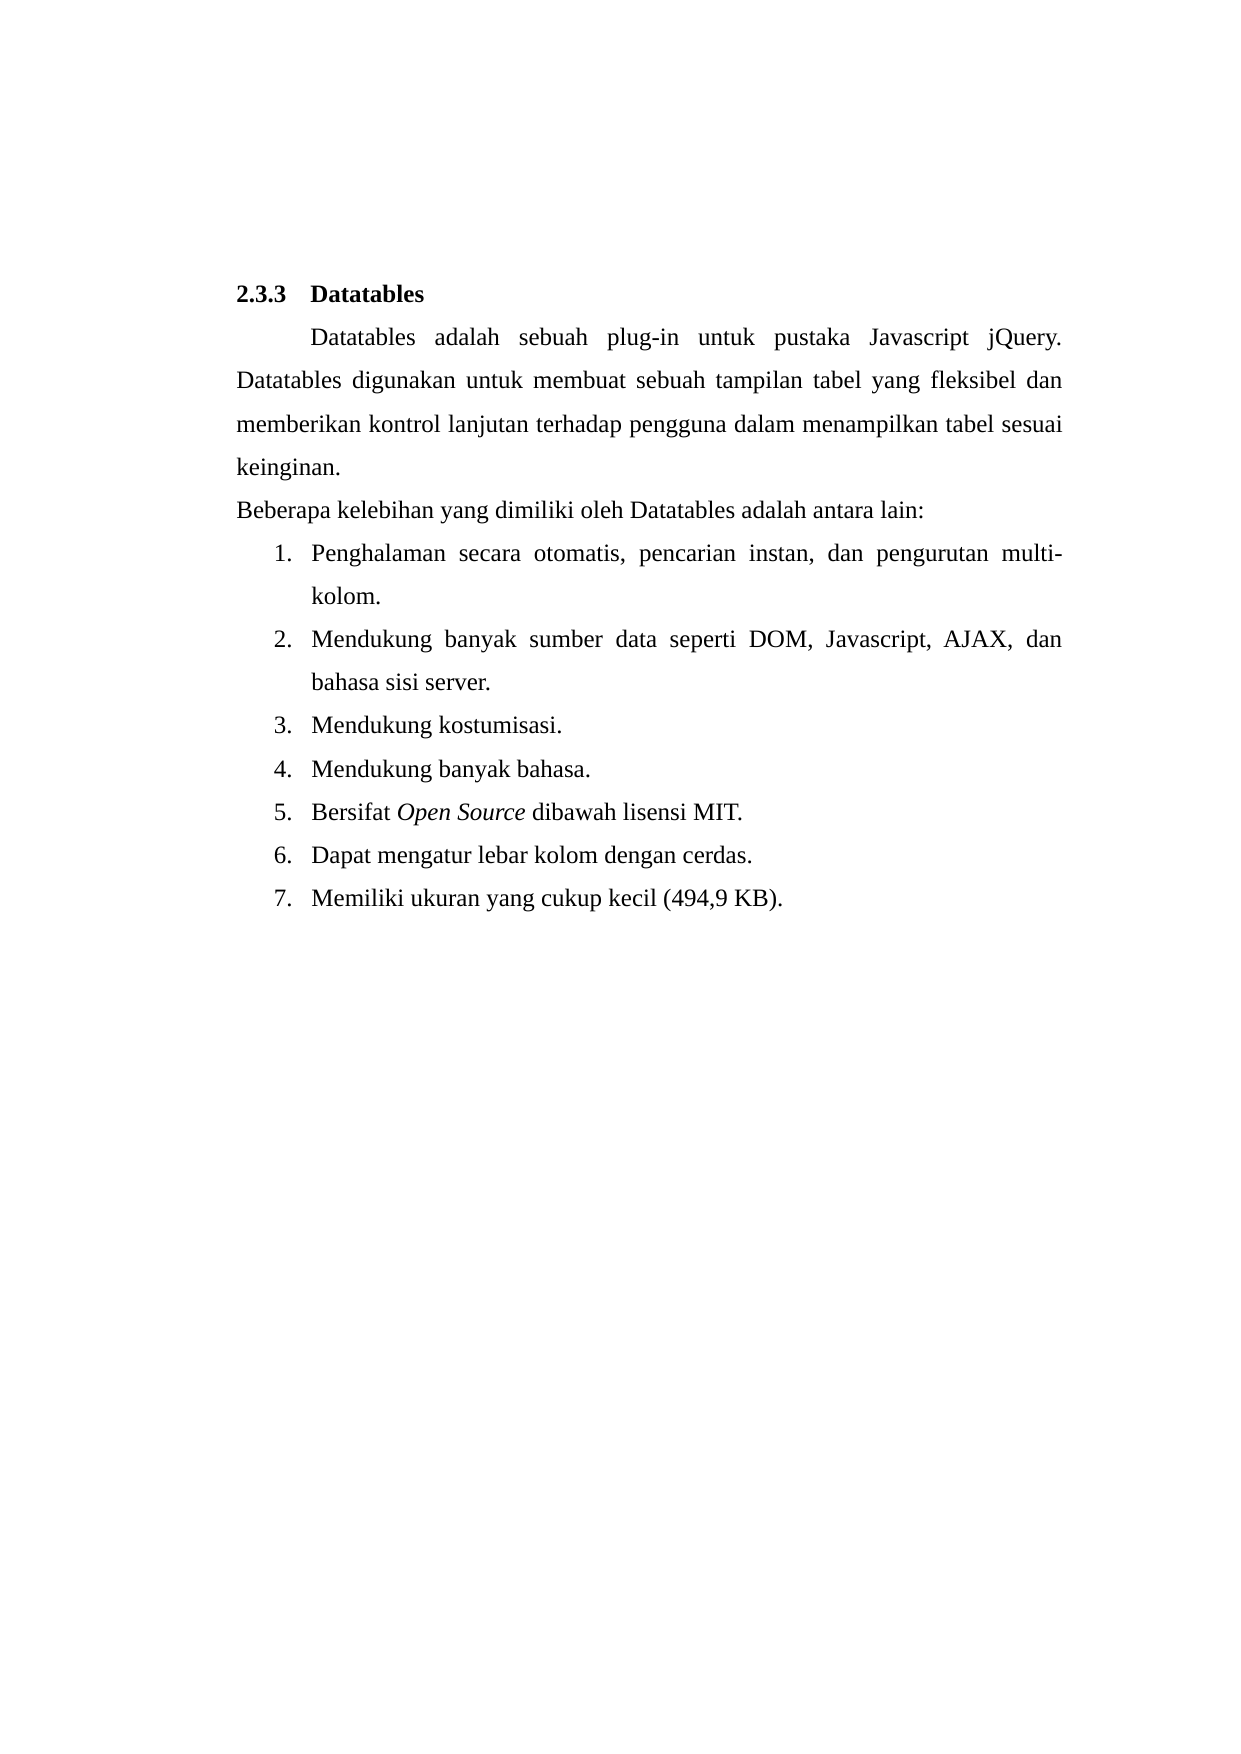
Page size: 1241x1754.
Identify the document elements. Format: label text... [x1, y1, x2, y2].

list Penghalaman secara otomatis, pencarian instan, dan pengurutan multi-kolom. [274, 538, 1063, 610]
list Dapat mengatur lebar kolom dengan cerdas. [274, 840, 1063, 869]
text 2.3.3 Datatables [236, 279, 1063, 308]
list Bersifat Open Source dibawah lisensi MIT. [274, 797, 1063, 826]
list Mendukung banyak sumber data seperti DOM, Javascript, AJAX, dan bahasa sisi server. [274, 624, 1063, 696]
list Memiliki ukuran yang cukup kecil (494,9 KB). [274, 883, 1063, 912]
list Mendukung kostumisasi. [274, 711, 1063, 739]
list Mendukung banyak bahasa. [274, 754, 1063, 782]
text Datatables adalah sebuah plug-in untuk pustaka Javascript jQuery. Datatables digunakan untuk membuat sebuah tampilan tabel yang fleksibel dan memberikan kontrol lanjutan terhadap pengguna dalam menampilkan tabel sesuai keinginan. [236, 322, 1063, 481]
text Beberapa kelebihan yang dimiliki oleh Datatables adalah antara lain: [236, 495, 1063, 524]
